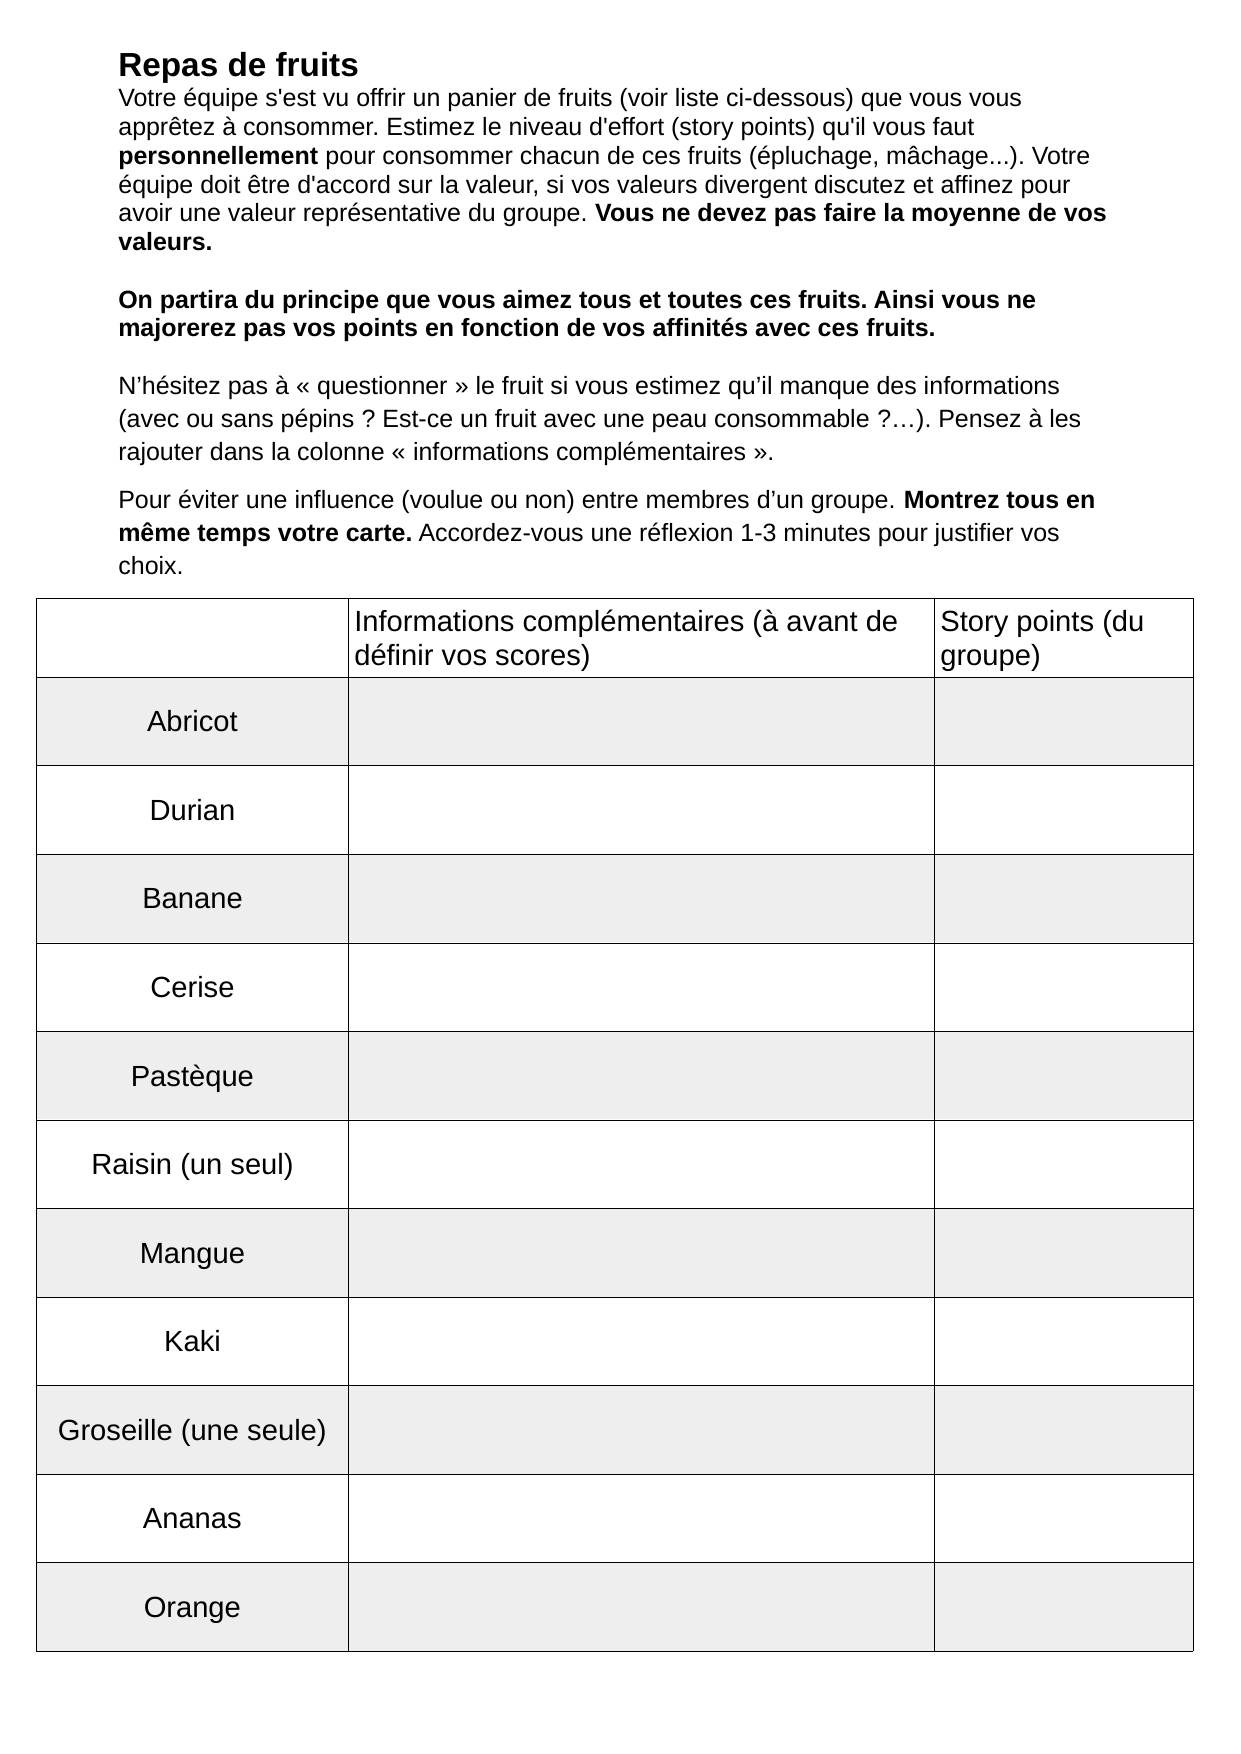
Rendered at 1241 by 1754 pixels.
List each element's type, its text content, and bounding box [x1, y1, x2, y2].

table_cell [935, 1563, 1193, 1651]
table_cell Kaki [37, 1298, 348, 1385]
table_cell [349, 1121, 934, 1208]
table_header [37, 599, 348, 677]
table_cell [935, 944, 1193, 1031]
table_cell Orange [37, 1563, 348, 1651]
table_cell [935, 766, 1193, 854]
table_cell Raisin (un seul) [37, 1121, 348, 1208]
table_cell [935, 855, 1193, 942]
table_cell Ananas [37, 1475, 348, 1562]
table_cell Mangue [37, 1209, 348, 1297]
table_cell Pastèque [37, 1032, 348, 1119]
table_cell [935, 1386, 1193, 1474]
table_cell [349, 944, 934, 1031]
table_cell [935, 1209, 1193, 1297]
table_cell Groseille (une seule) [37, 1386, 348, 1474]
table_cell Banane [37, 855, 348, 942]
table_cell [349, 855, 934, 942]
table_cell [349, 1475, 934, 1562]
table_cell Durian [37, 766, 348, 854]
text Repas de fruits [118, 45, 1122, 83]
table_cell [349, 1563, 934, 1651]
table_cell [349, 678, 934, 765]
table_cell [935, 1121, 1193, 1208]
table_cell [935, 678, 1193, 765]
table_cell [935, 1032, 1193, 1119]
text N’hésitez pas à « questionner » le fruit si vous estimez qu’il manque des informations (avec ou sans pépins ? Est-ce un fruit avec une peau consommable ?…). Pensez à les rajouter dans la colonne « informations complémentaires ». [118, 371, 1122, 466]
table_cell [349, 766, 934, 854]
table_cell [349, 1386, 934, 1474]
table_cell [935, 1475, 1193, 1562]
table_cell Cerise [37, 944, 348, 1031]
text Votre équipe s'est vu offrir un panier de fruits (voir liste ci-dessous) que vous vous apprêtez à consommer. Estimez le niveau d'effort (story points) qu'il vous faut personnellement pour consommer chacun de ces fruits (épluchage, mâchage...). Votre équipe doit être d'accord sur la valeur, si vos valeurs divergent discutez et affinez pour avoir une valeur représentative du groupe. Vous ne devez pas faire la moyenne de vos valeurs. [118, 83, 1122, 256]
table_header Informations complémentaires (à avant de définir vos scores) [349, 599, 934, 677]
table_cell [349, 1298, 934, 1385]
table_cell [349, 1032, 934, 1119]
table_cell Abricot [37, 678, 348, 765]
text On partira du principe que vous aimez tous et toutes ces fruits. Ainsi vous ne majorerez pas vos points en fonction de vos affinités avec ces fruits. [118, 285, 1122, 342]
table_cell [349, 1209, 934, 1297]
table_cell [935, 1298, 1193, 1385]
table_header Story points (du groupe) [935, 599, 1193, 677]
text Pour éviter une influence (voulue ou non) entre membres d’un groupe. Montrez tous en même temps votre carte. Accordez-vous une réflexion 1-3 minutes pour justifier vos choix. [118, 484, 1122, 579]
